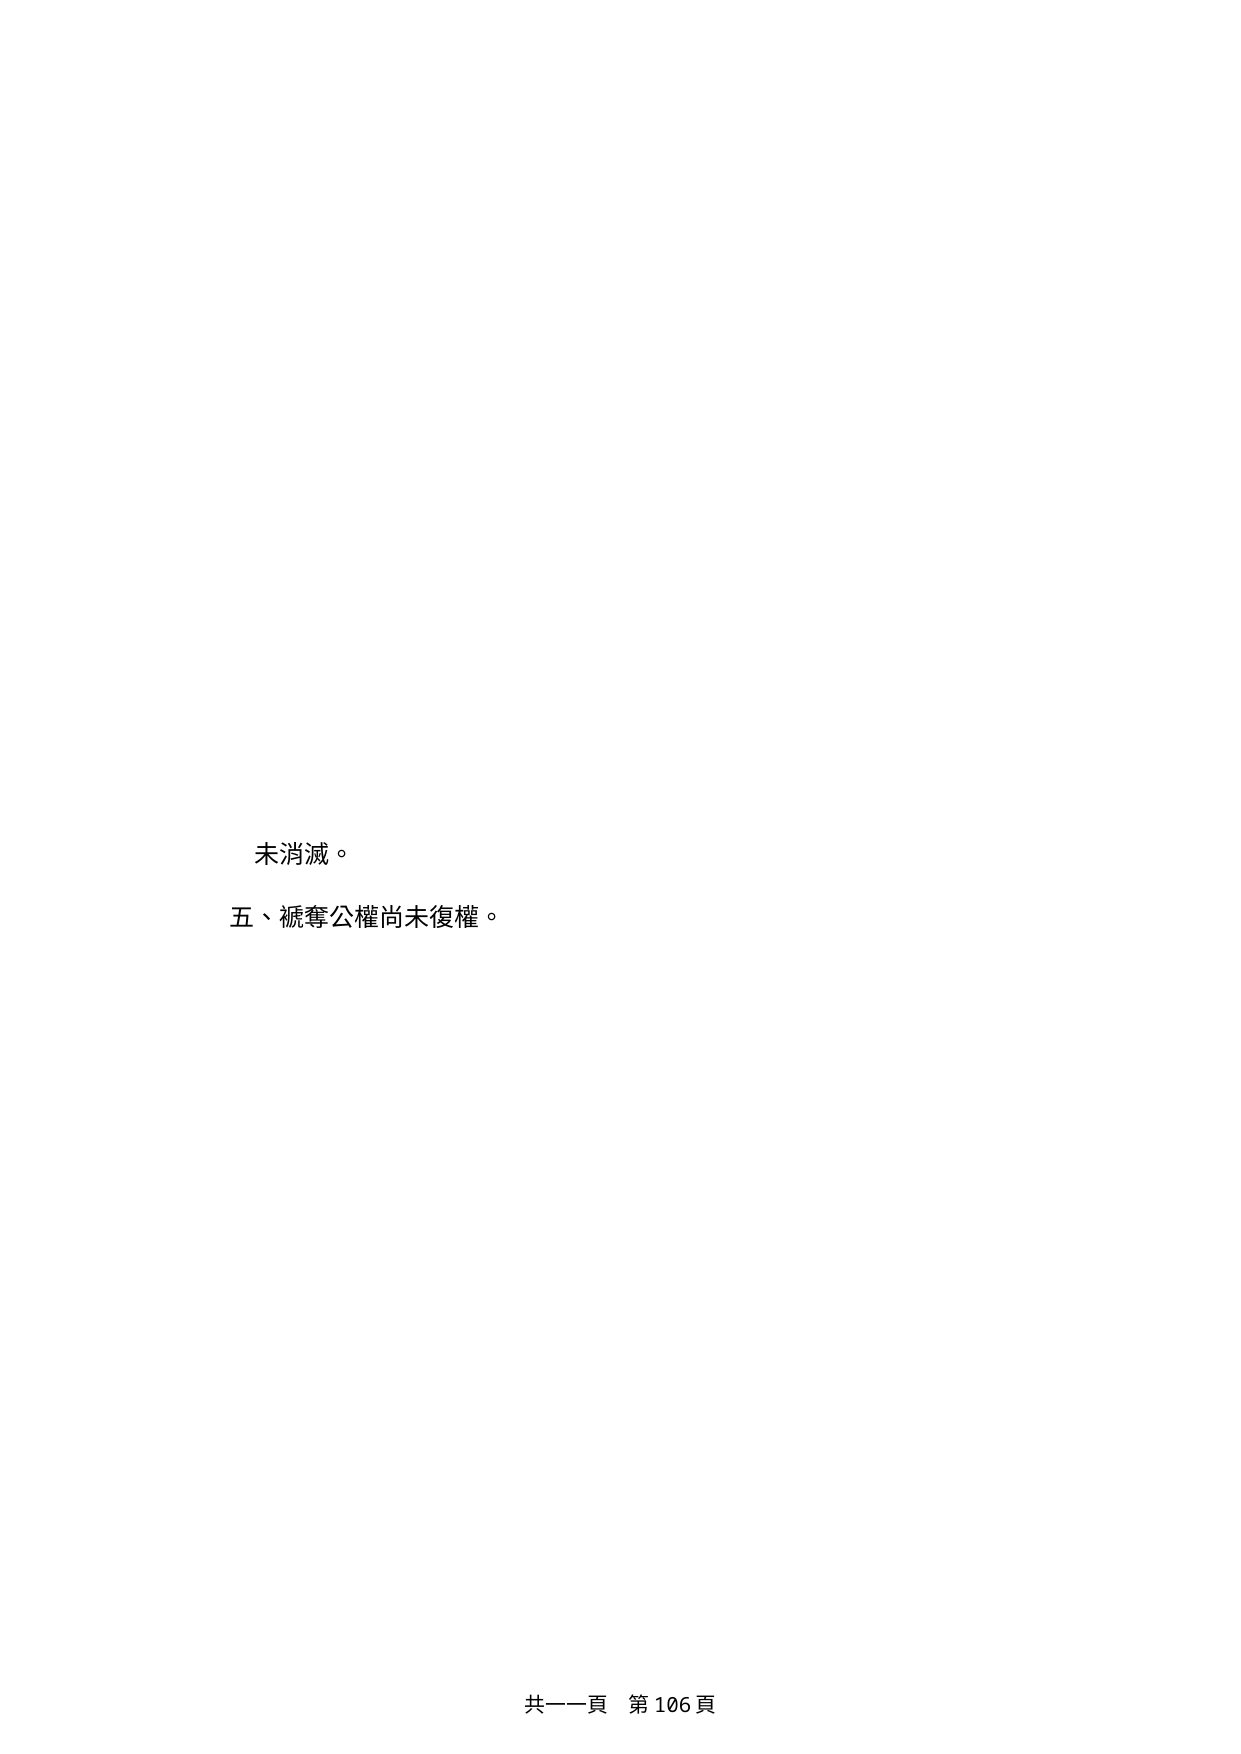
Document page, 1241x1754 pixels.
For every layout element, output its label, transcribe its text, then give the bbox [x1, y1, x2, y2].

text 五、褫奪公權尚未復權。 [118, 874, 1122, 936]
text 未消滅。 [118, 811, 1122, 874]
